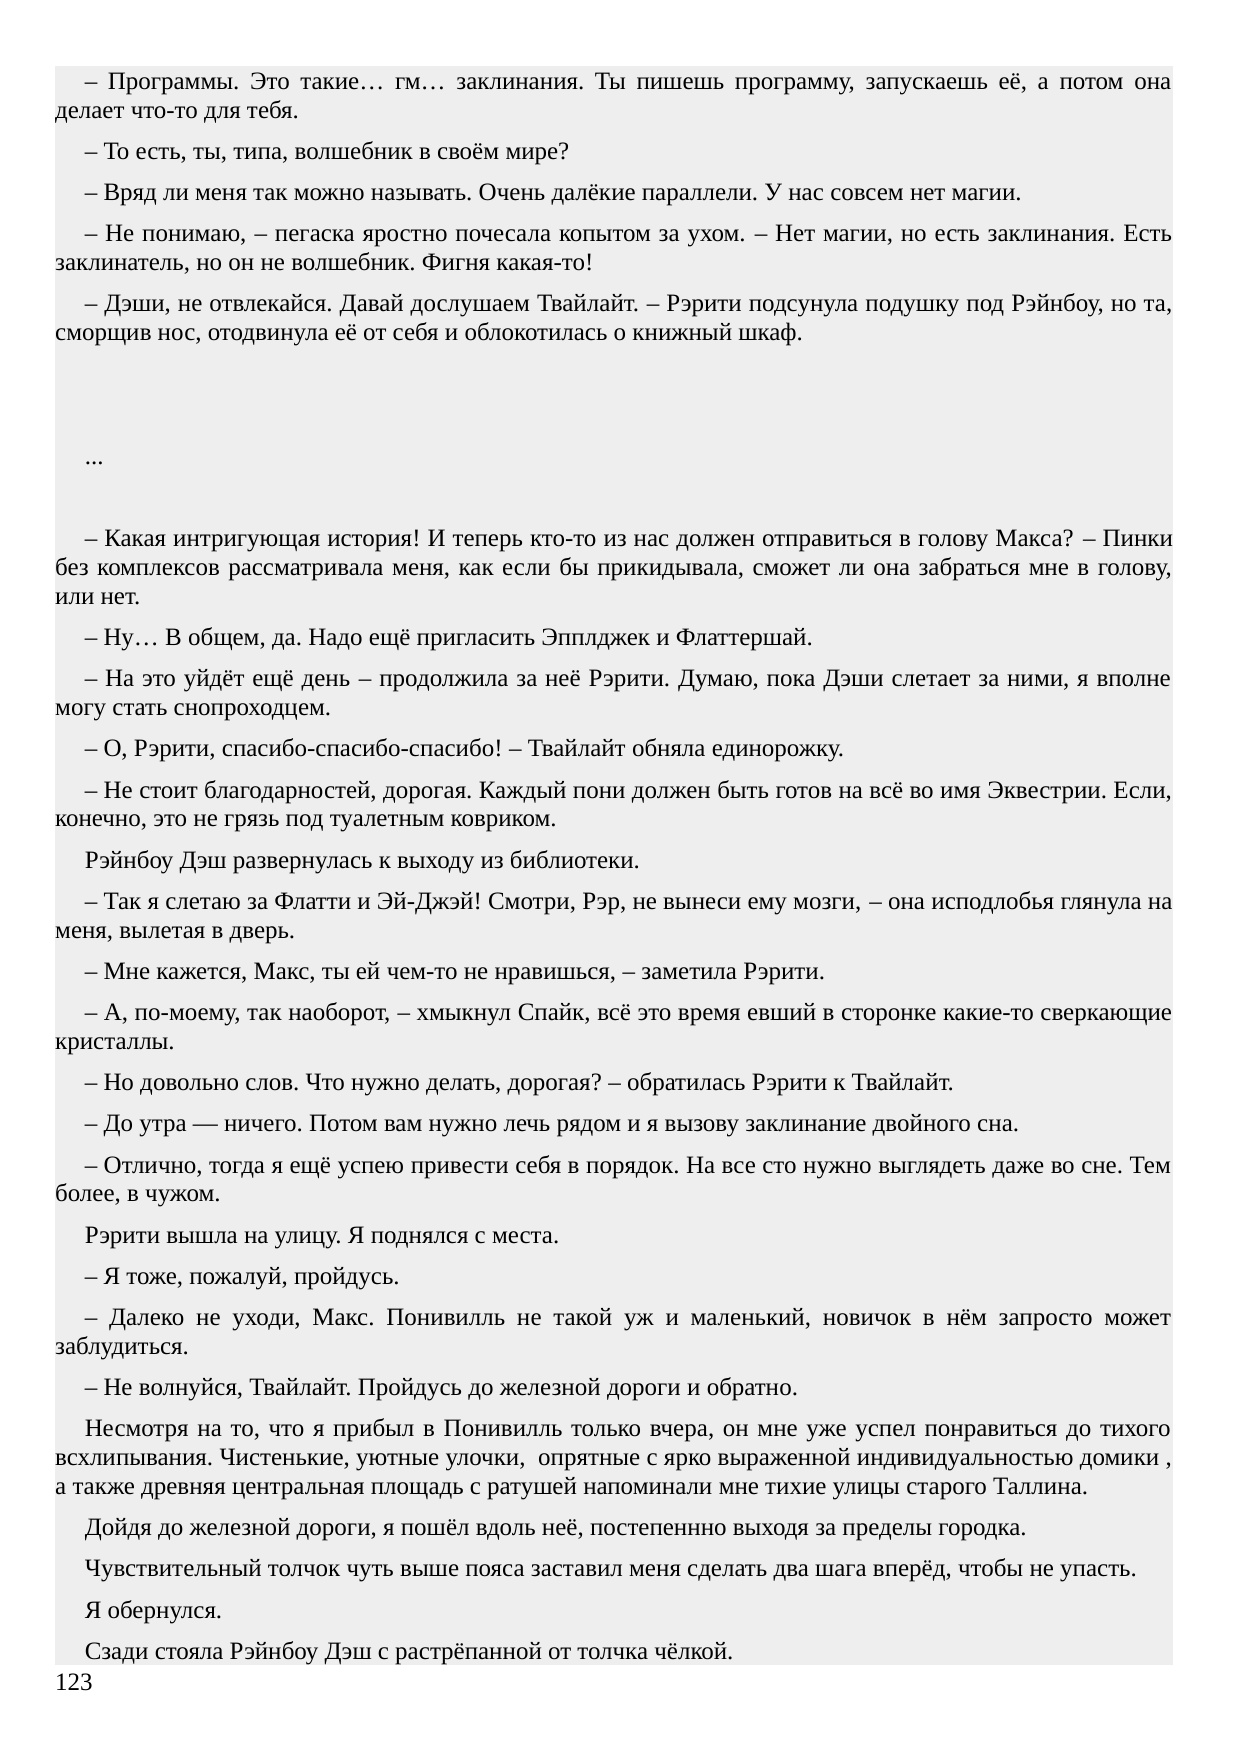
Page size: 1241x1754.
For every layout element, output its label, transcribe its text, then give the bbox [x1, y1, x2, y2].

text – На это уйдёт ещё день – продолжила за неё Рэрити. Думаю, пока Дэши слетает за ними, я вполне могу стать снопроходцем. [55, 663, 1173, 721]
text Рэрити вышла на улицу. Я поднялся с места. [55, 1220, 1173, 1248]
text Рэйнбоу Дэш развернулась к выходу из библиотеки. [55, 845, 1173, 873]
text – Отлично, тогда я ещё успею привести себя в порядок. На все сто нужно выглядеть даже во сне. Тем более, в чужом. [55, 1150, 1173, 1207]
text – Не понимаю, – пегаска яростно почесала копытом за ухом. – Нет магии, но есть заклинания. Есть заклинатель, но он не волшебник. Фигня какая-то! [55, 218, 1173, 276]
text – До утра — ничего. Потом вам нужно лечь рядом и я вызову заклинание двойного сна. [55, 1108, 1173, 1137]
text – Ну… В общем, да. Надо ещё пригласить Эпплджек и Флаттершай. [55, 622, 1173, 651]
text Сзади стояла Рэйнбоу Дэш с растрёпанной от толчка чёлкой. [55, 1636, 1173, 1665]
text – Так я слетаю за Флатти и Эй-Джэй! Смотри, Рэр, не вынеси ему мозги, – она исподлобья глянула на меня, вылетая в дверь. [55, 886, 1173, 943]
text – Вряд ли меня так можно называть. Очень далёкие параллели. У нас совсем нет магии. [55, 177, 1173, 206]
text – Далеко не уходи, Макс. Понивилль не такой уж и маленький, новичок в нём запросто может заблудиться. [55, 1302, 1173, 1360]
text Чувствительный толчок чуть выше пояса заставил меня сделать два шага вперёд, чтобы не упасть. [55, 1553, 1173, 1582]
text – А, по-моему, так наоборот, – хмыкнул Спайк, всё это время евший в сторонке какие-то сверкающие кристаллы. [55, 997, 1173, 1055]
text Я обернулся. [55, 1595, 1173, 1623]
text – О, Рэрити, спасибо-спасибо-спасибо! – Твайлайт обняла единорожку. [55, 733, 1173, 762]
text – То есть, ты, типа, волшебник в своём мире? [55, 136, 1173, 165]
text – Я тоже, пожалуй, пройдусь. [55, 1261, 1173, 1290]
text ... [55, 441, 1173, 470]
text – Программы. Это такие… гм… заклинания. Ты пишешь программу, запускаешь её, а потом она делает что-то для тебя. [55, 66, 1173, 123]
text Дойдя до железной дороги, я пошёл вдоль неё, постепеннно выходя за пределы городка. [55, 1512, 1173, 1541]
text – Дэши, не отвлекайся. Давай дослушаем Твайлайт. – Рэрити подсунула подушку под Рэйнбоу, но та, сморщив нос, отодвинула её от себя и облокотилась о книжный шкаф. [55, 288, 1173, 346]
text – Какая интригующая история! И теперь кто-то из нас должен отправиться в голову Макса? – Пинки без комплексов рассматривала меня, как если бы прикидывала, сможет ли она забраться мне в голову, или нет. [55, 523, 1173, 610]
text – Мне кажется, Макс, ты ей чем-то не нравишься, – заметила Рэрити. [55, 956, 1173, 985]
text – Не стоит благодарностей, дорогая. Каждый пони должен быть готов на всё во имя Эквестрии. Если, конечно, это не грязь под туалетным ковриком. [55, 775, 1173, 832]
text Несмотря на то, что я прибыл в Понивилль только вчера, он мне уже успел понравиться до тихого всхлипывания. Чистенькие, уютные улочки, опрятные с ярко выраженной индивидуальностью домики , а также древняя центральная площадь с ратушей напоминали мне тихие улицы старого Таллина. [55, 1413, 1173, 1500]
text – Не волнуйся, Твайлайт. Пройдусь до железной дороги и обратно. [55, 1372, 1173, 1401]
text – Но довольно слов. Что нужно делать, дорогая? – обратилась Рэрити к Твайлайт. [55, 1067, 1173, 1096]
